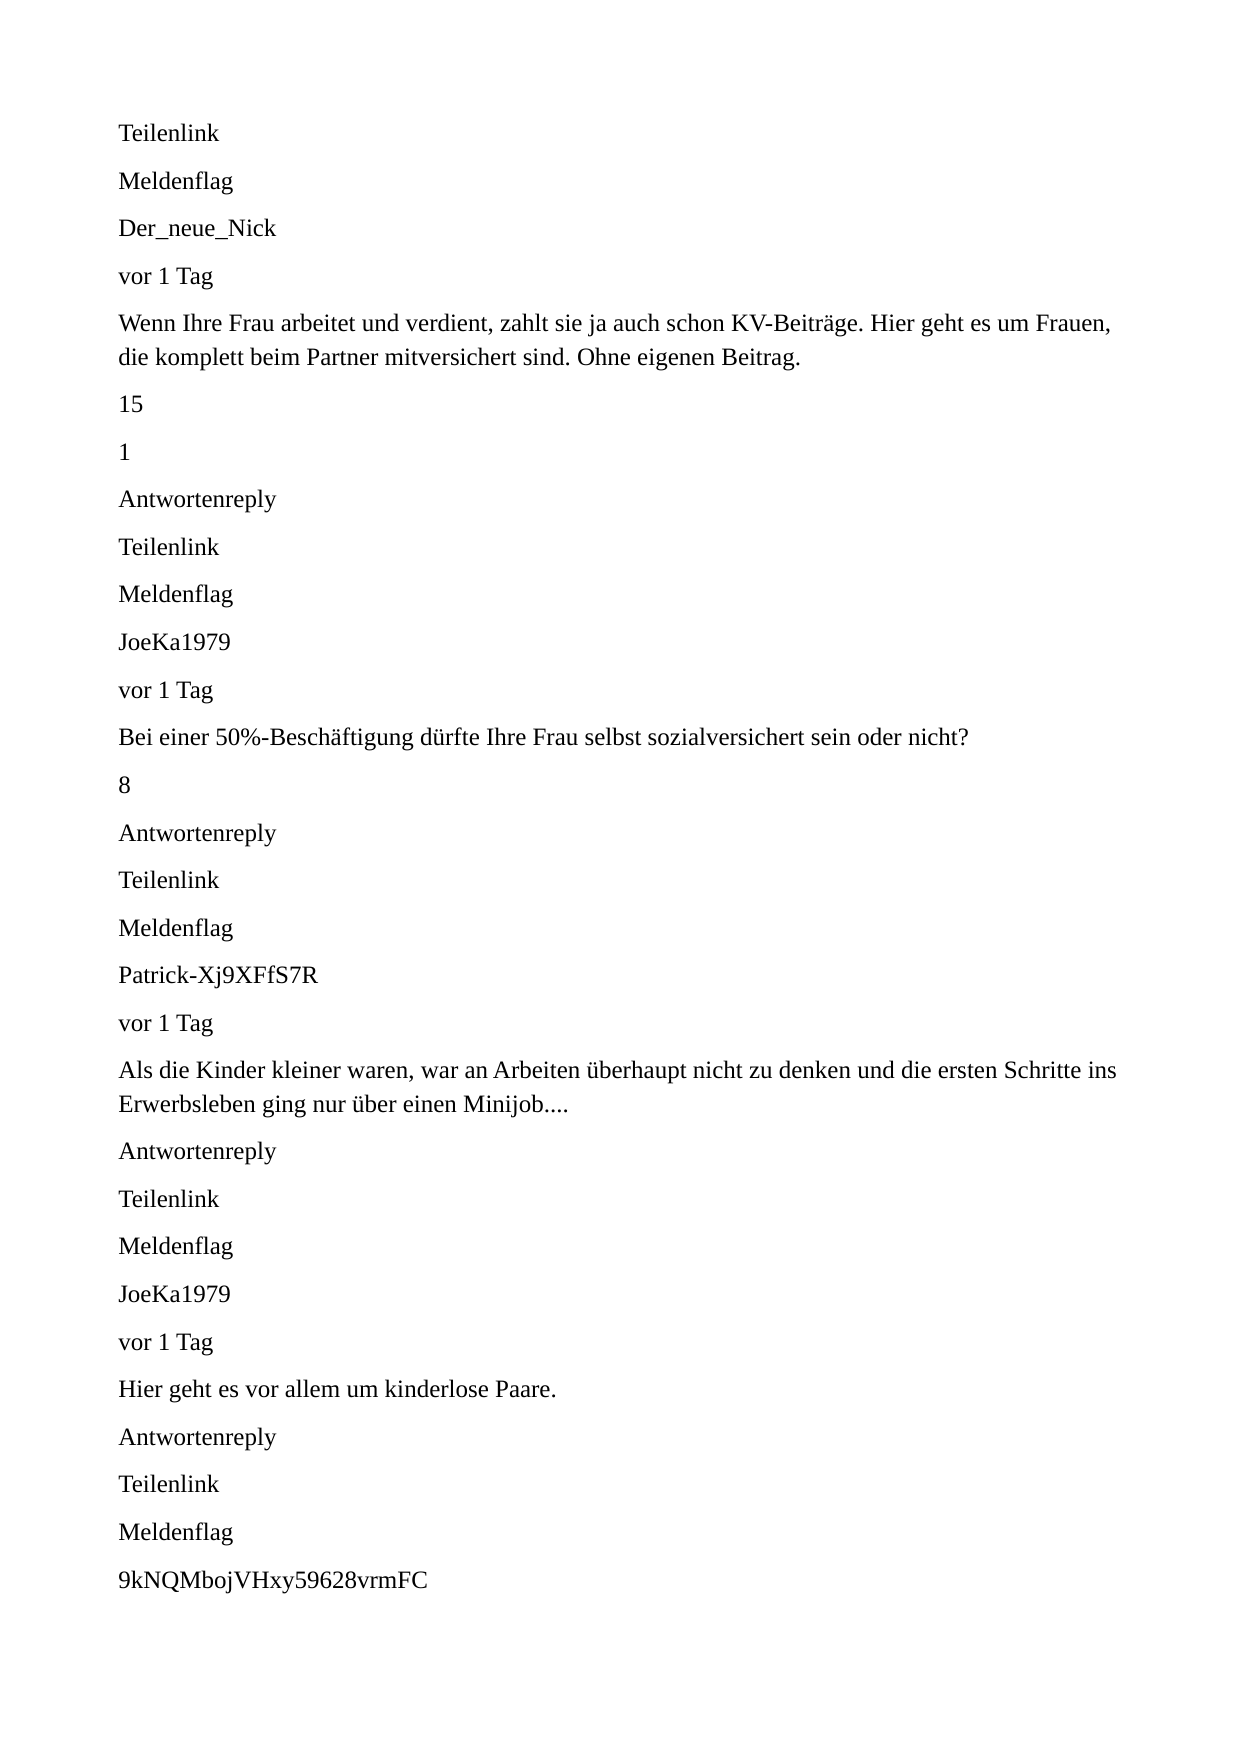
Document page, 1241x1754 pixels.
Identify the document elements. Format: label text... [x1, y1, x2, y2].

text Teilenlink [118, 1469, 1122, 1498]
text 9kNQMbojVHxy59628vrmFC [118, 1565, 1122, 1593]
text 8 [118, 770, 1122, 799]
text Hier geht es vor allem um kinderlose Paare. [118, 1374, 1122, 1403]
text Patrick-Xj9XFfS7R [118, 960, 1122, 989]
text vor 1 Tag [118, 261, 1122, 290]
text Meldenflag [118, 579, 1122, 608]
text Teilenlink [118, 118, 1122, 147]
text Teilenlink [118, 865, 1122, 894]
text Teilenlink [118, 1184, 1122, 1213]
text Bei einer 50%-Beschäftigung dürfte Ihre Frau selbst sozialversichert sein oder nicht? [118, 722, 1122, 751]
text Der_neue_Nick [118, 213, 1122, 242]
text Wenn Ihre Frau arbeitet und verdient, zahlt sie ja auch schon KV-Beiträge. Hier geht es um Frauen, die komplett beim Partner mitversichert sind. Ohne eigenen Beitrag. [118, 308, 1122, 370]
text 15 [118, 389, 1122, 418]
text 1 [118, 437, 1122, 466]
text Antwortenreply [118, 818, 1122, 846]
text Als die Kinder kleiner waren, war an Arbeiten überhaupt nicht zu denken und die ersten Schritte ins Erwerbsleben ging nur über einen Minijob.... [118, 1056, 1122, 1117]
text Antwortenreply [118, 1422, 1122, 1451]
text Antwortenreply [118, 1136, 1122, 1165]
text Meldenflag [118, 1517, 1122, 1546]
text Meldenflag [118, 1231, 1122, 1260]
text vor 1 Tag [118, 1008, 1122, 1037]
text vor 1 Tag [118, 1327, 1122, 1355]
text Meldenflag [118, 166, 1122, 194]
text JoeKa1979 [118, 627, 1122, 656]
text Teilenlink [118, 532, 1122, 561]
text Meldenflag [118, 913, 1122, 942]
text Antwortenreply [118, 484, 1122, 513]
text vor 1 Tag [118, 675, 1122, 703]
text JoeKa1979 [118, 1279, 1122, 1308]
